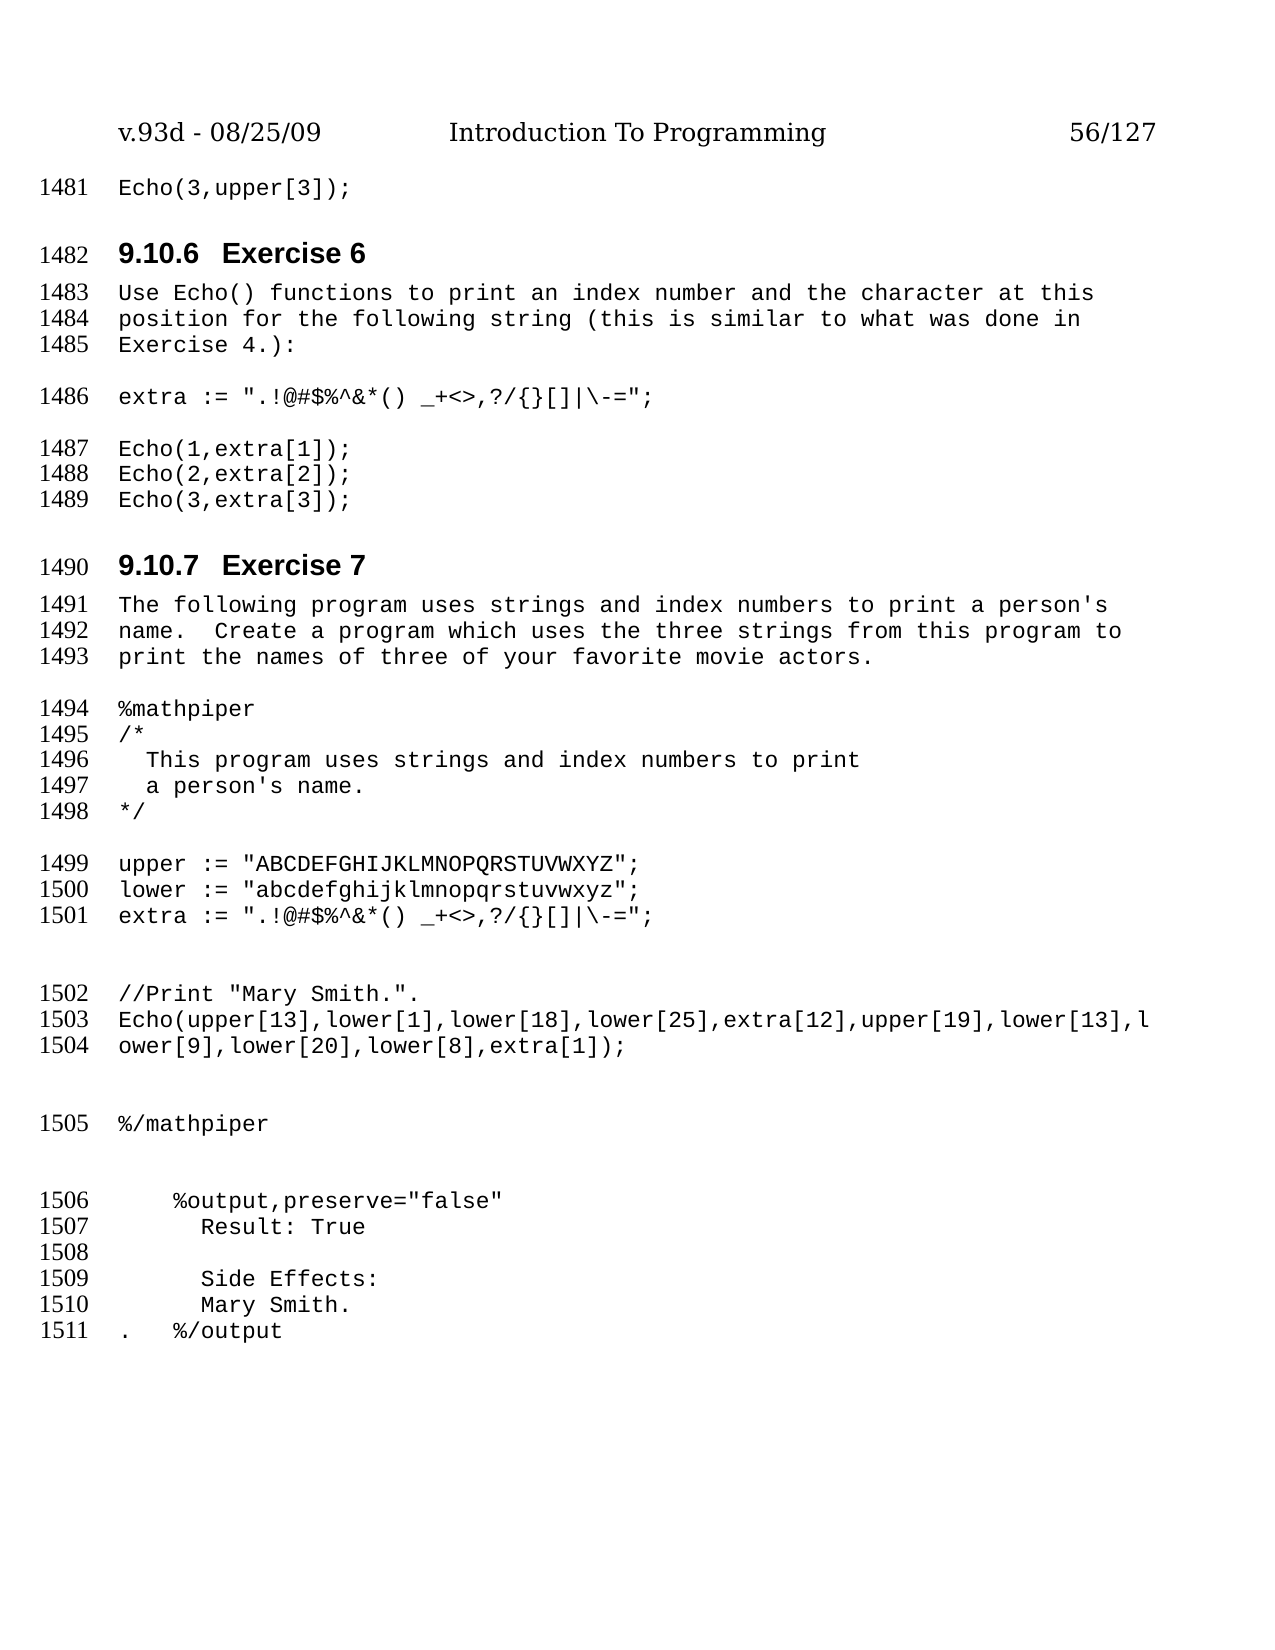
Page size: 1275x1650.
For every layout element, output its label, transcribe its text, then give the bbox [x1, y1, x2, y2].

text lower := "abcdefghijklmnopqrstuvwxyz"; [118, 878, 1157, 904]
text /* [118, 723, 1157, 749]
text Mary Smith. [118, 1293, 1157, 1319]
text This program uses strings and index numbers to print [118, 749, 1157, 775]
text %output,preserve="false" [118, 1190, 1157, 1216]
text */ [118, 801, 1157, 827]
text extra := ".!@#$%^&*() _+<>,?/{}[]|\-="; [118, 904, 1157, 930]
text extra := ".!@#$%^&*() _+<>,?/{}[]|\-="; [118, 385, 1157, 411]
text Use Echo() functions to print an index number and the character at this position for the following string (this is similar to what was done in Exercise 4.): [118, 281, 1157, 359]
text //Print "Mary Smith.". [118, 982, 1157, 1008]
text upper := "ABCDEFGHIJKLMNOPQRSTUVWXYZ"; [118, 853, 1157, 878]
text a person's name. [118, 775, 1157, 801]
text The following program uses strings and index numbers to print a person's name. Create a program which uses the three strings from this program to print the names of three of your favorite movie actors. [118, 593, 1157, 671]
text Echo(3,extra[3]); [118, 489, 1157, 515]
text Echo(1,extra[1]); [118, 437, 1157, 463]
subtitle Exercise 6 [118, 236, 1157, 269]
text Echo(upper[13],lower[1],lower[18],lower[25],extra[12],upper[19],lower[13],lower[9],lower[20],lower[8],extra[1]); [118, 1008, 1157, 1060]
text Echo(2,extra[2]); [118, 463, 1157, 489]
text . %/output [118, 1319, 1157, 1345]
text Side Effects: [118, 1268, 1157, 1293]
text Echo(3,upper[3]); [118, 177, 1157, 203]
text Result: True [118, 1216, 1157, 1242]
subtitle Exercise 7 [118, 548, 1157, 581]
text %/mathpiper [118, 1112, 1157, 1138]
text %mathpiper [118, 697, 1157, 723]
